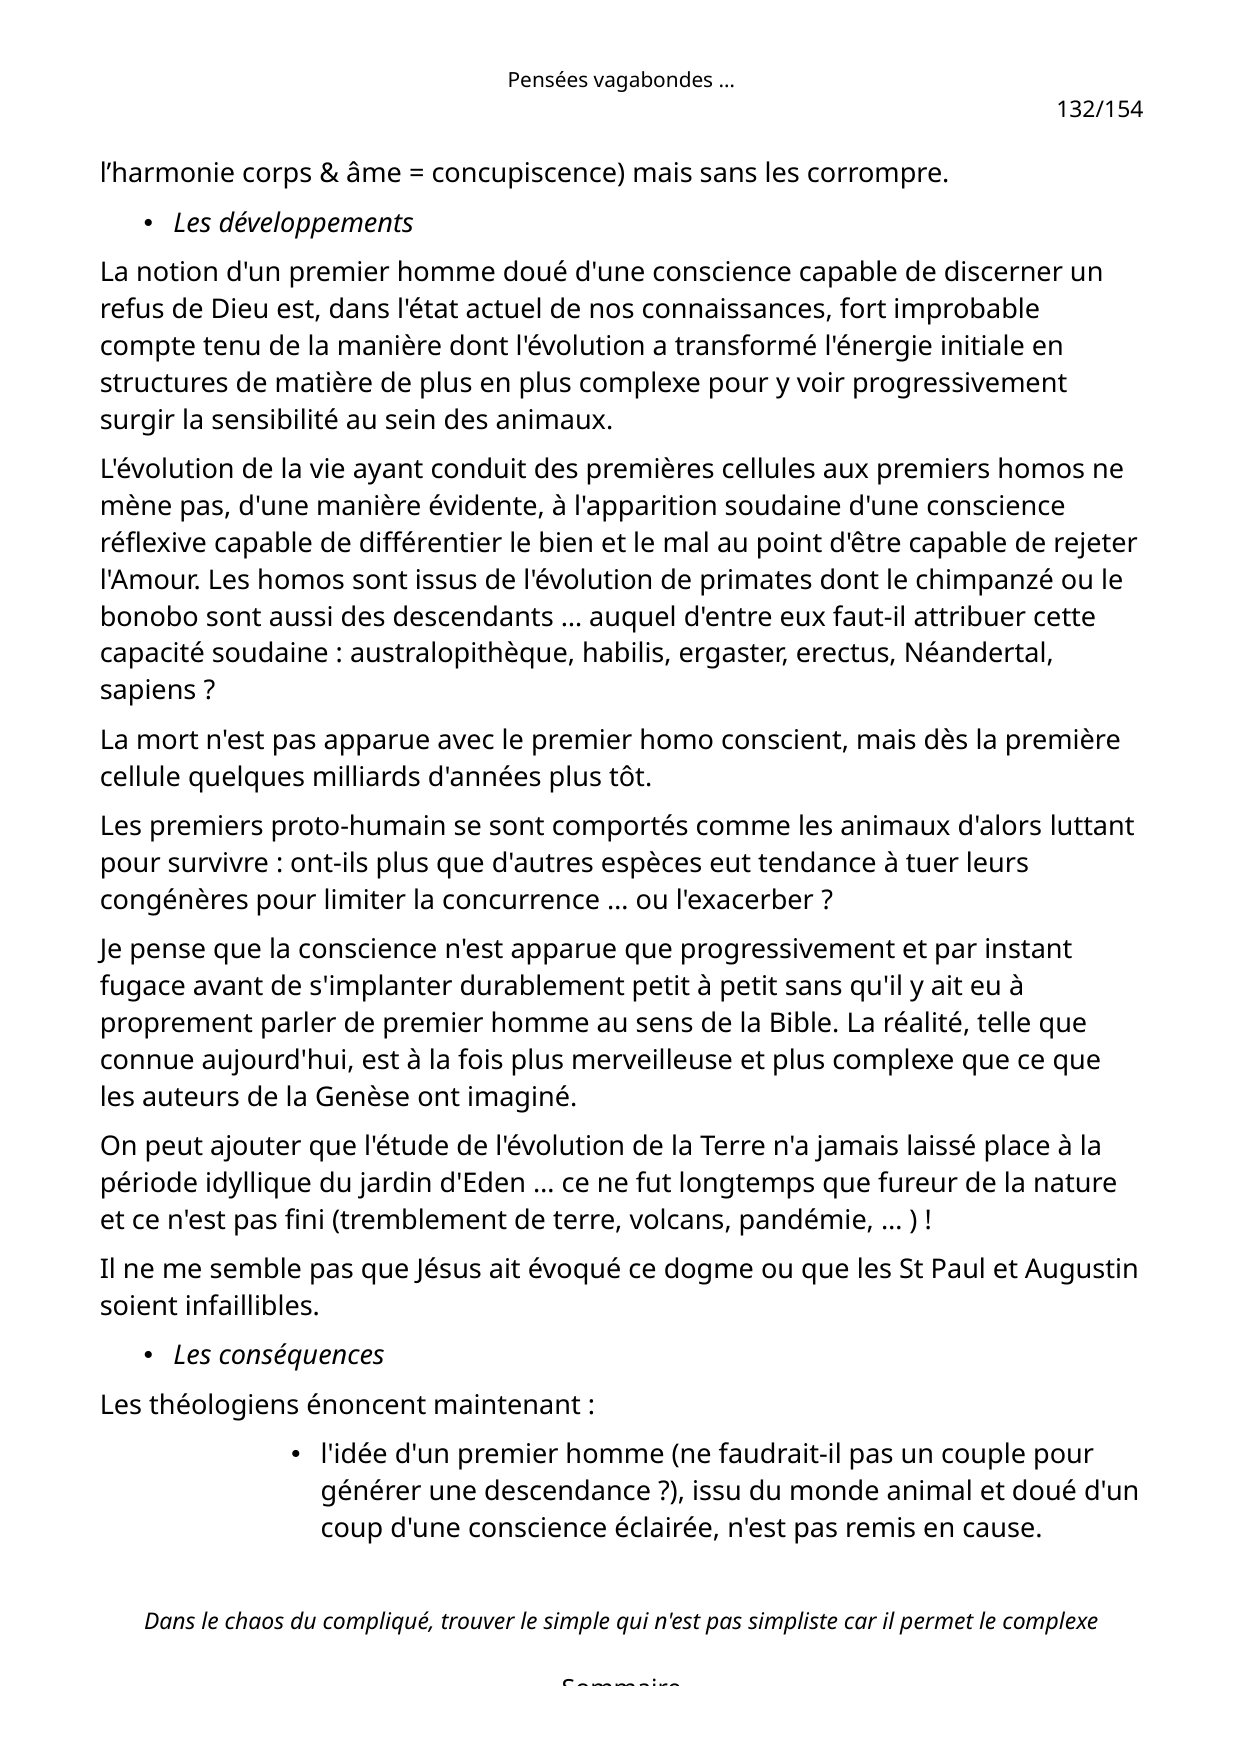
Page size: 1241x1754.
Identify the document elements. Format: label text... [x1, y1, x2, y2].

list Les développements [144, 203, 1143, 240]
text Il ne me semble pas que Jésus ait évoqué ce dogme ou que les St Paul et Augustin soient infaillibles. [99, 1249, 1143, 1323]
text La mort n'est pas apparue avec le premier homo conscient, mais dès la première cellule quelques milliards d'années plus tôt. [99, 720, 1143, 794]
text Je pense que la conscience n'est apparue que progressivement et par instant fugace avant de s'implanter durablement petit à petit sans qu'il y ait eu à proprement parler de premier homme au sens de la Bible. La réalité, telle que connue aujourd'hui, est à la fois plus merveilleuse et plus complexe que ce que les auteurs de la Genèse ont imaginé. [99, 929, 1143, 1114]
text Les premiers proto-humain se sont comportés comme les animaux d'alors luttant pour survivre : ont-ils plus que d'autres espèces eut tendance à tuer leurs congénères pour limiter la concurrence … ou l'exacerber ? [99, 806, 1143, 917]
list Les conséquences [144, 1336, 1143, 1373]
text L'évolution de la vie ayant conduit des premières cellules aux premiers homos ne mène pas, d'une manière évidente, à l'apparition soudaine d'une conscience réflexive capable de différentier le bien et le mal au point d'être capable de rejeter l'Amour. Les homos sont issus de l'évolution de primates dont le chimpanzé ou le bonobo sont aussi des descendants … auquel d'entre eux faut-il attribuer cette capacité soudaine : australopithèque, habilis, ergaster, erectus, Néandertal, sapiens ? [99, 449, 1143, 708]
text La notion d'un premier homme doué d'une conscience capable de discerner un refus de Dieu est, dans l'état actuel de nos connaissances, fort improbable compte tenu de la manière dont l'évolution a transformé l'énergie initiale en structures de matière de plus en plus complexe pour y voir progressivement surgir la sensibilité au sein des animaux. [99, 253, 1143, 437]
text Les théologiens énoncent maintenant : [99, 1385, 1143, 1422]
text l’harmonie corps & âme = concupiscence) mais sans les corrompre. [99, 154, 1143, 191]
list l'idée d'un premier homme (ne faudrait-il pas un couple pour générer une descendance ?), issu du monde animal et doué d'un coup d'une conscience éclairée, n'est pas remis en cause. [291, 1434, 1143, 1545]
text On peut ajouter que l'étude de l'évolution de la Terre n'a jamais laissé place à la période idyllique du jardin d'Eden … ce ne fut longtemps que fureur de la nature et ce n'est pas fini (tremblement de terre, volcans, pandémie, … ) ! [99, 1126, 1143, 1237]
